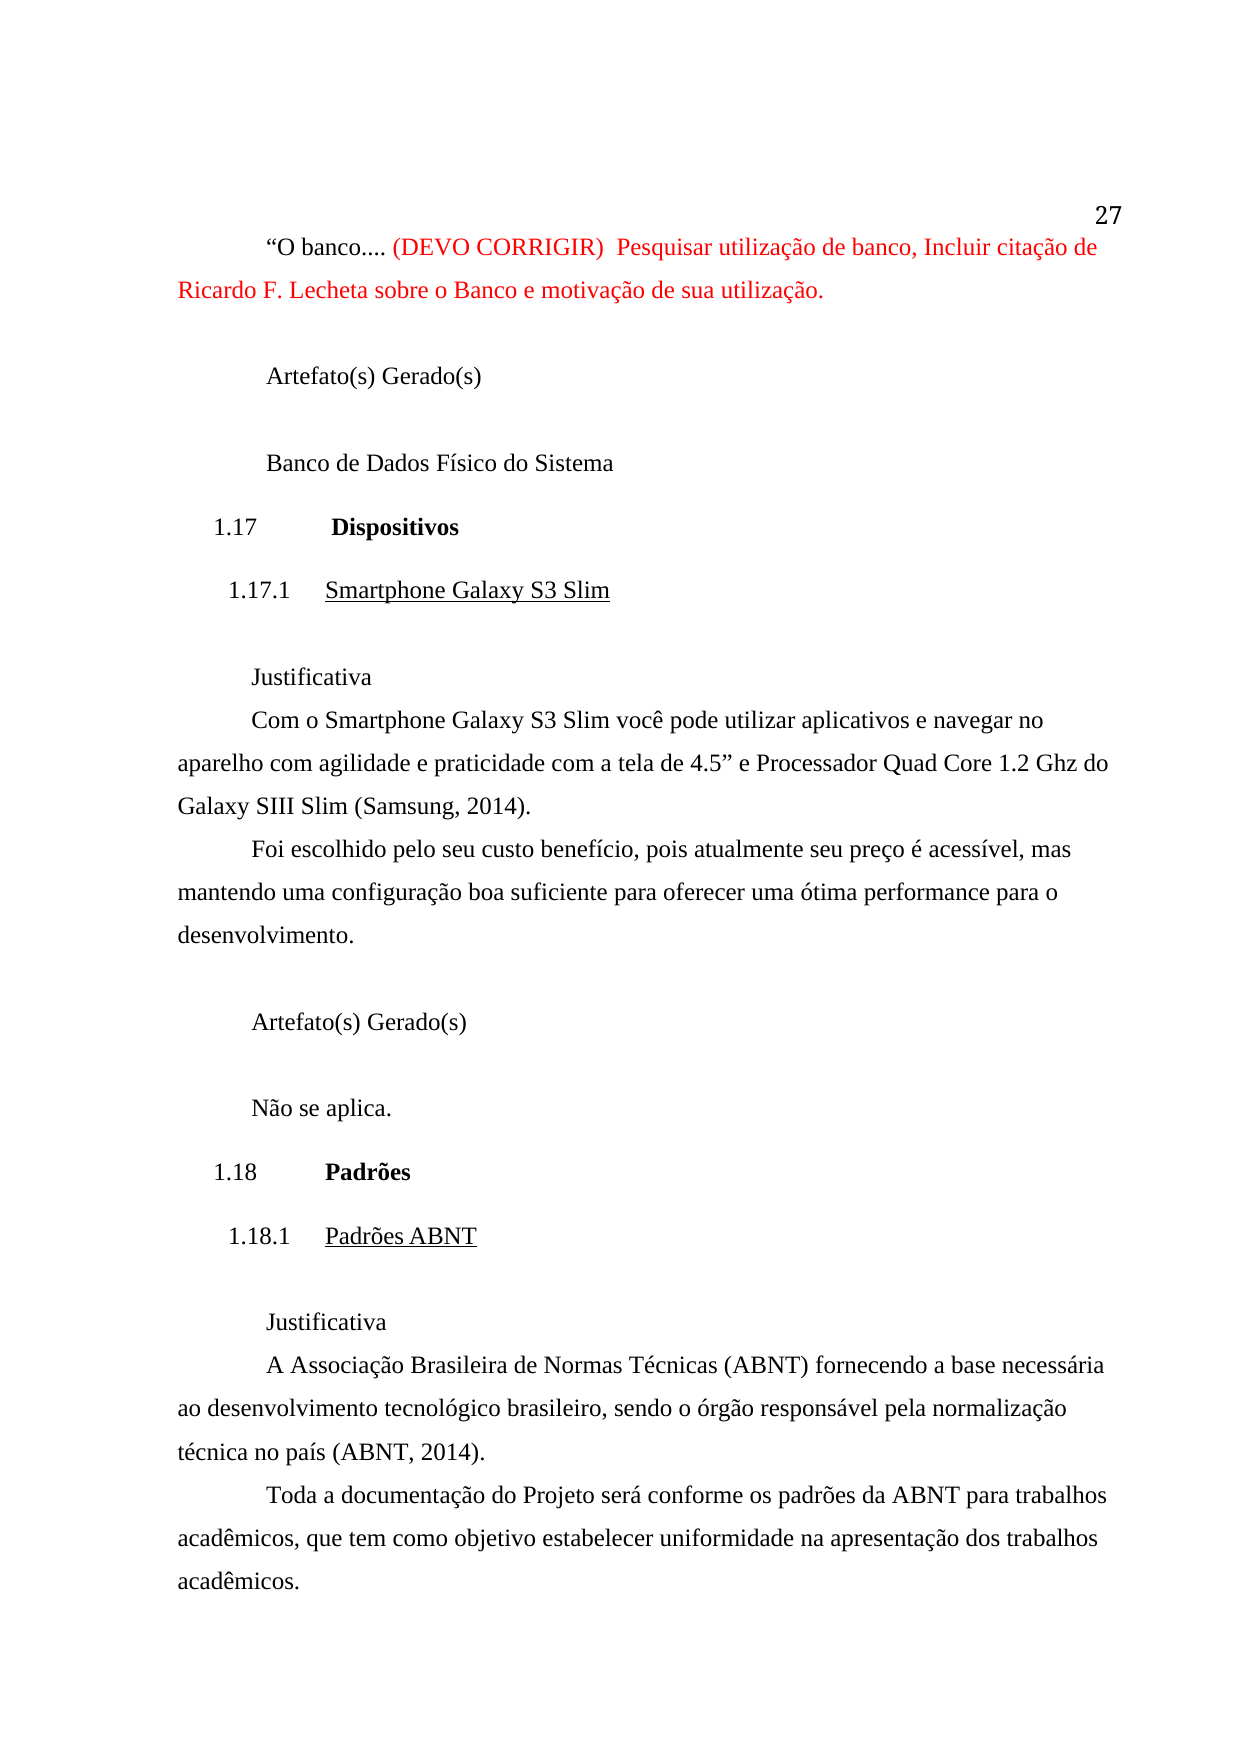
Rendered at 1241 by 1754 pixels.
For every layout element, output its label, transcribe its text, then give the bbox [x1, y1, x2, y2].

text “O banco.... (DEVO CORRIGIR) Pesquisar utilização de banco, Incluir citação de Ricardo F. Lecheta sobre o Banco e motivação de sua utilização. [177, 232, 1122, 304]
text Artefato(s) Gerado(s) [177, 361, 1122, 390]
text Toda a documentação do Projeto será conforme os padrões da ABNT para trabalhos acadêmicos, que tem como objetivo estabelecer uniformidade na apresentação dos trabalhos acadêmicos. [177, 1480, 1122, 1595]
subtitle Dispositivos [207, 512, 1122, 540]
text Foi escolhido pelo seu custo benefício, pois atualmente seu preço é acessível, mas mantendo uma configuração boa suficiente para oferecer uma ótima performance para o desenvolvimento. [177, 834, 1122, 949]
subtitle Smartphone Galaxy S3 Slim [222, 576, 1122, 604]
text Artefato(s) Gerado(s) [177, 1007, 1122, 1036]
subtitle Padrões ABNT [222, 1221, 1122, 1250]
text Justificativa [177, 1307, 1122, 1336]
text Banco de Dados Físico do Sistema [177, 448, 1122, 476]
text Não se aplica. [177, 1093, 1122, 1122]
subtitle Padrões [207, 1157, 1122, 1186]
text Com o Smartphone Galaxy S3 Slim você pode utilizar aplicativos e navegar no aparelho com agilidade e praticidade com a tela de 4.5” e Processador Quad Core 1.2 Ghz do Galaxy SIII Slim (Samsung, 2014). [177, 705, 1122, 820]
text A Associação Brasileira de Normas Técnicas (ABNT) fornecendo a base necessária ao desenvolvimento tecnológico brasileiro, sendo o órgão responsável pela normalização técnica no país (ABNT, 2014). [177, 1350, 1122, 1465]
text Justificativa [207, 662, 1122, 691]
